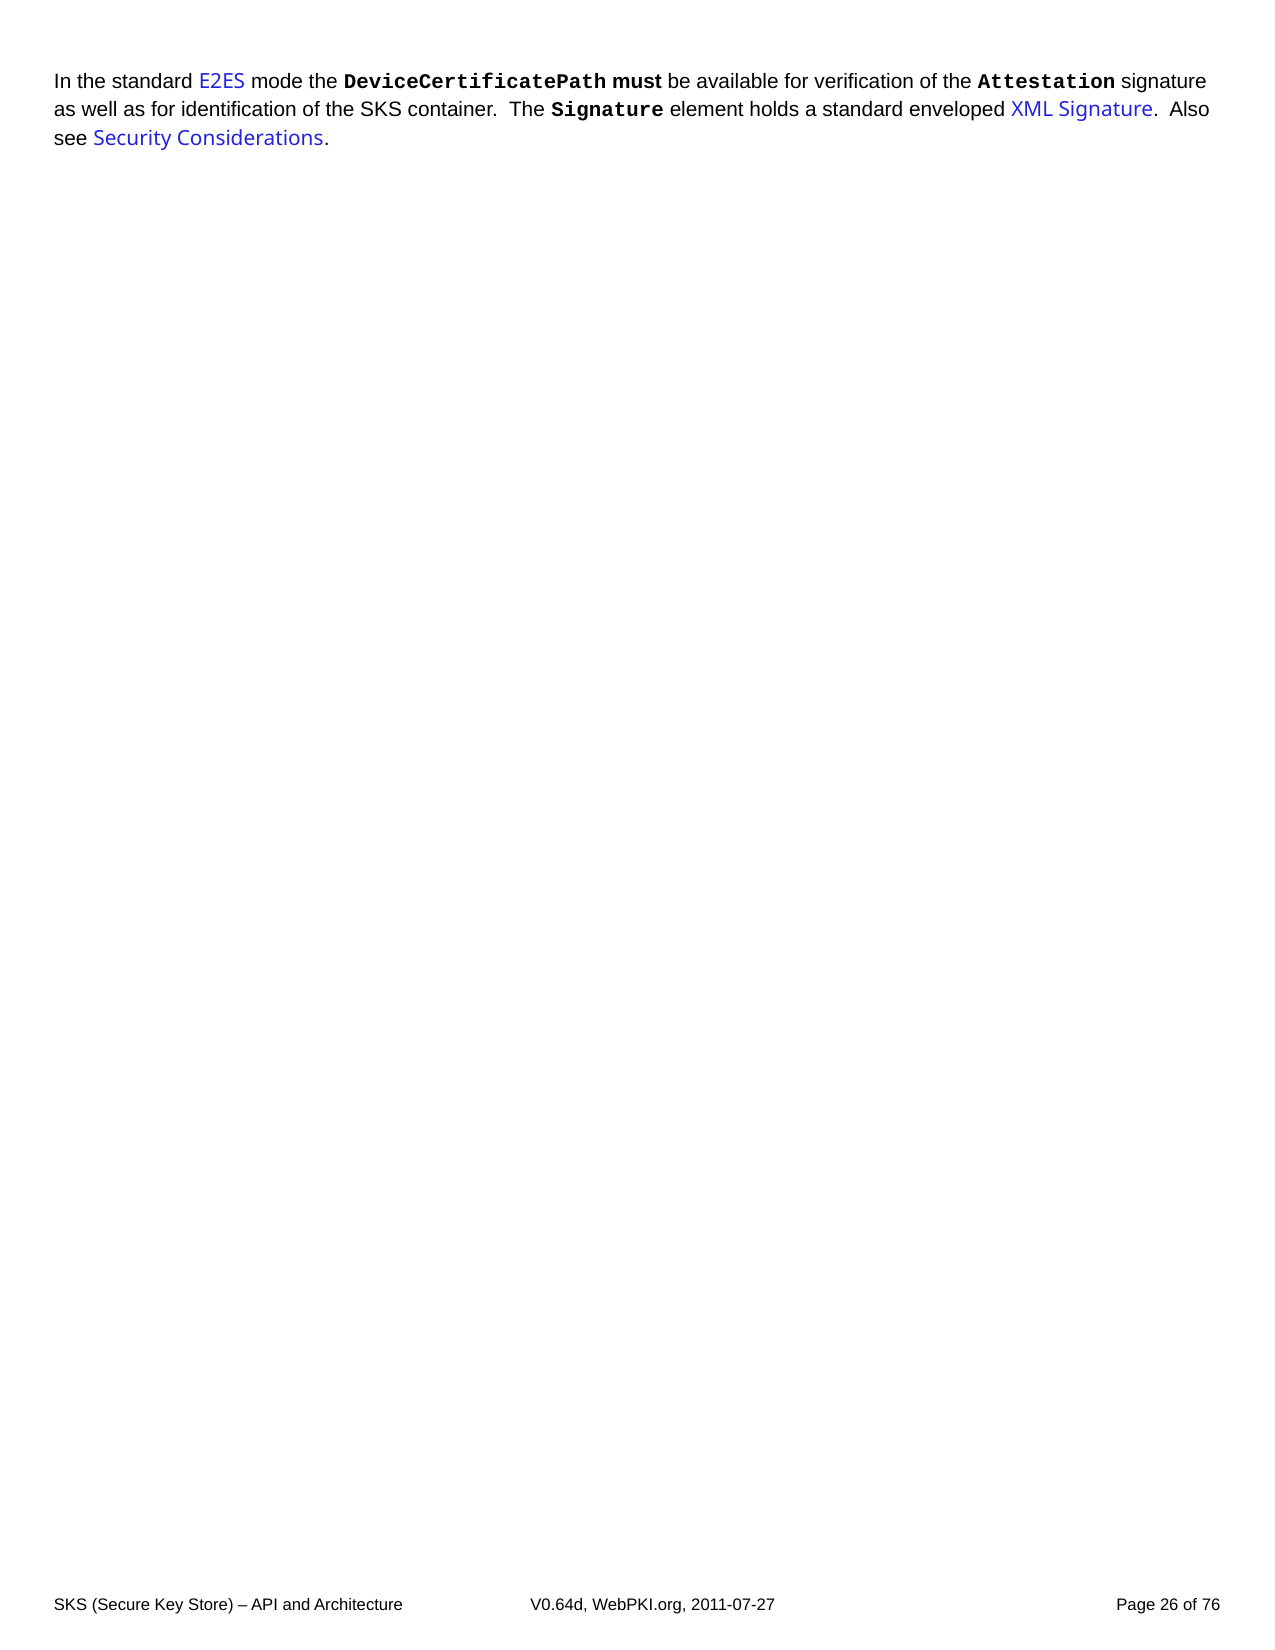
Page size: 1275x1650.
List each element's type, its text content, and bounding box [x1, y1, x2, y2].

text In the standard E2ES mode the DeviceCertificatePath must be available for verification of the Attestation signature as well as for identification of the SKS container. The Signature element holds a standard enveloped XML Signature. Also see Security Considerations. [54, 66, 1221, 151]
